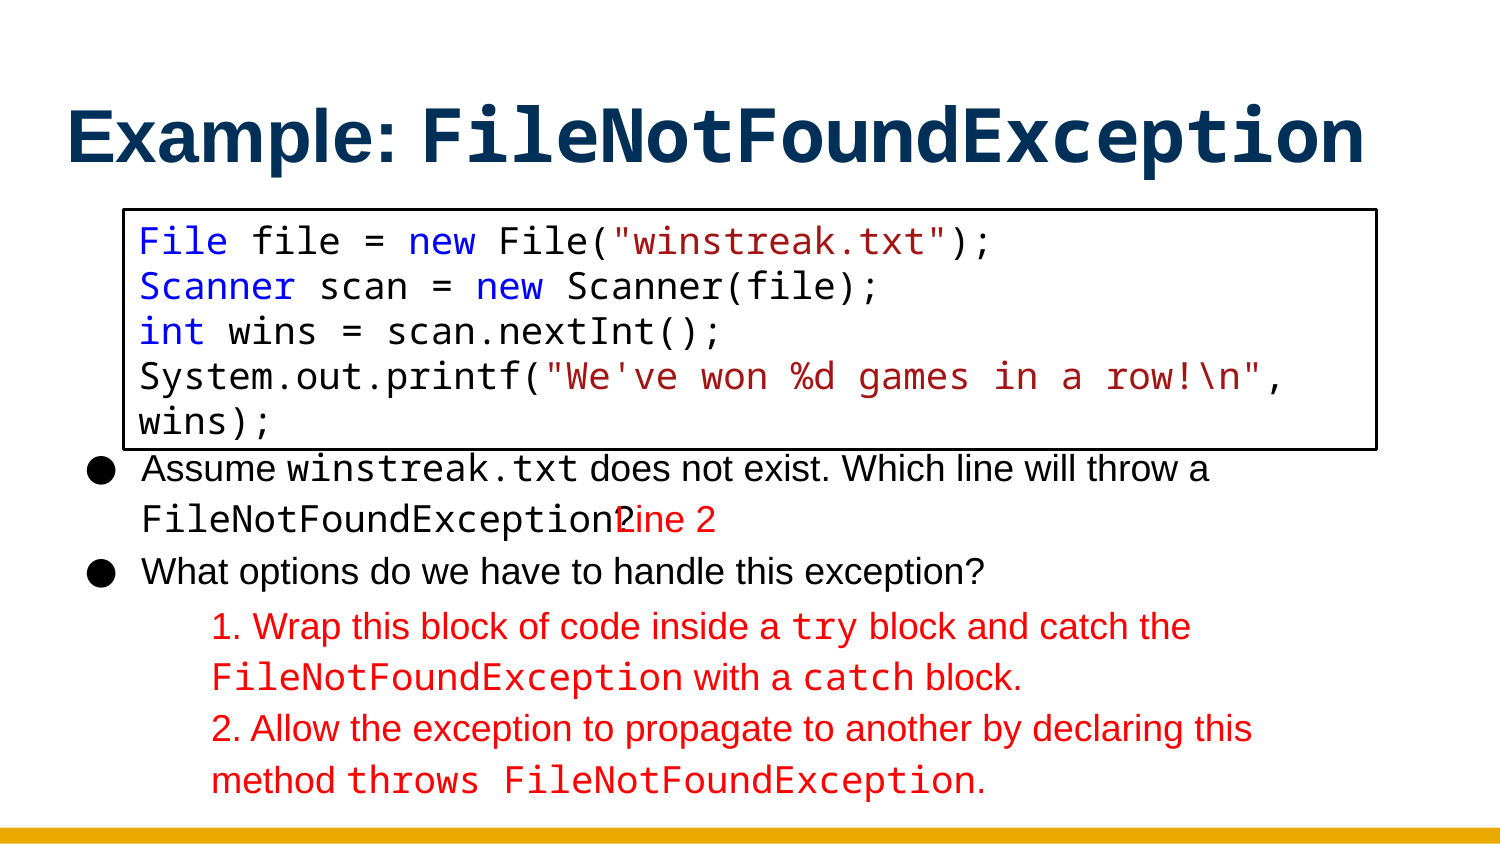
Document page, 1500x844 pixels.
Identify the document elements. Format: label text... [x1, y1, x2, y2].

title Example: FileNotFoundException [51, 72, 1449, 189]
text_box Assume winstreak.txt does not exist. Which line will throw a FileNotFoundException? What options do we have to handle this exception? [51, 421, 1449, 809]
text_box File file = new File("winstreak.txt"); Scanner scan = new Scanner(file); int wins = scan.nextInt(); System.out.printf("We've won %d games in a row!\n", wins); [123, 209, 1377, 421]
text_box Line 2 [599, 481, 763, 548]
text_box 1. Wrap this block of code inside a try block and catch the FileNotFoundException with a catch block. 2. Allow the exception to propagate to another by declaring this method throws FileNotFoundException. [196, 588, 1284, 808]
